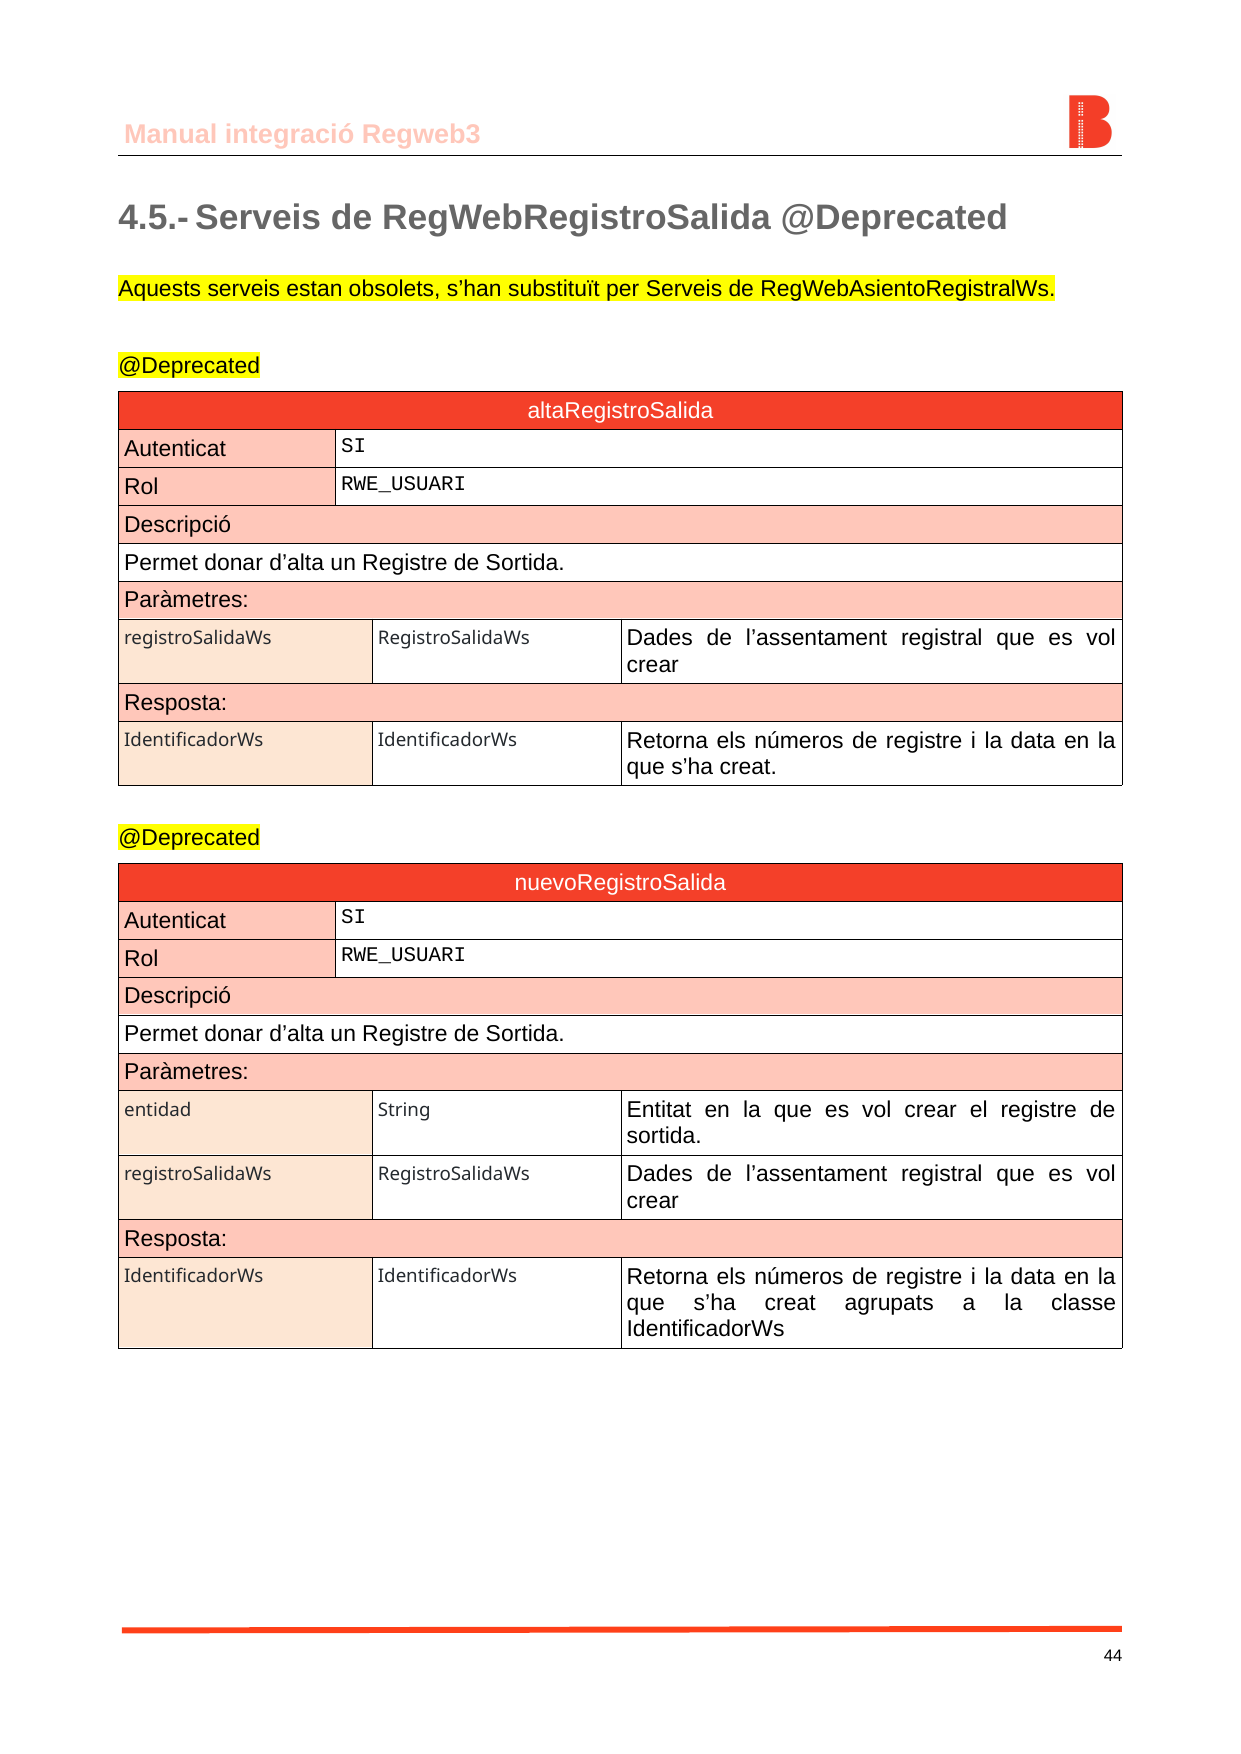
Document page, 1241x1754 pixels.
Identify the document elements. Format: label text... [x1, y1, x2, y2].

table_cell Resposta: [119, 1220, 1122, 1257]
table_cell Retorna els números de registre i la data en la que s’ha creat. [622, 722, 1122, 785]
table_cell Dades de l’assentament registral que es vol crear [622, 620, 1122, 683]
table_cell IdentificadorWs [119, 1258, 372, 1347]
table_cell RWE_USUARI [336, 468, 1122, 505]
table_cell Retorna els números de registre i la data en la que s’ha creat agrupats a la classe IdentificadorWs [622, 1258, 1122, 1347]
table_cell registroSalidaWs [119, 1156, 372, 1219]
table_cell SI [336, 902, 1122, 939]
table_cell Dades de l’assentament registral que es vol crear [622, 1156, 1122, 1219]
subtitle Serveis de RegWebRegistroSalida @Deprecated [118, 196, 1122, 237]
table_cell Resposta: [119, 684, 1122, 721]
table_cell IdentificadorWs [119, 722, 372, 785]
table_cell IdentificadorWs [373, 1258, 621, 1347]
table_cell Paràmetres: [119, 1054, 1122, 1090]
table_cell Paràmetres: [119, 582, 1122, 618]
table_cell entidad [119, 1091, 372, 1154]
table_cell registroSalidaWs [119, 620, 372, 683]
table_cell RegistroSalidaWs [373, 620, 621, 683]
text @Deprecated [118, 824, 1122, 850]
table_cell Descripció [119, 978, 1122, 1014]
table_cell SI [336, 430, 1122, 467]
table_header nuevoRegistroSalida [119, 864, 1122, 901]
table_cell RWE_USUARI [336, 940, 1122, 977]
table_cell Entitat en la que es vol crear el registre de sortida. [622, 1091, 1122, 1154]
table_cell Autenticat [119, 430, 335, 467]
text @Deprecated [118, 352, 1122, 378]
table_cell Permet donar d’alta un Registre de Sortida. [119, 1016, 1122, 1052]
text Aquests serveis estan obsolets, s’han substituït per Serveis de RegWebAsientoRegistralWs. [118, 274, 1122, 301]
table_cell Permet donar d’alta un Registre de Sortida. [119, 544, 1122, 581]
table_cell String [373, 1091, 621, 1154]
table_header altaRegistroSalida [119, 392, 1122, 429]
table_cell IdentificadorWs [373, 722, 621, 785]
table_cell Rol [119, 940, 335, 977]
table_cell Descripció [119, 506, 1122, 543]
table_cell Rol [119, 468, 335, 505]
picture [1063, 94, 1117, 150]
table_cell Autenticat [119, 902, 335, 939]
table_cell RegistroSalidaWs [373, 1156, 621, 1219]
